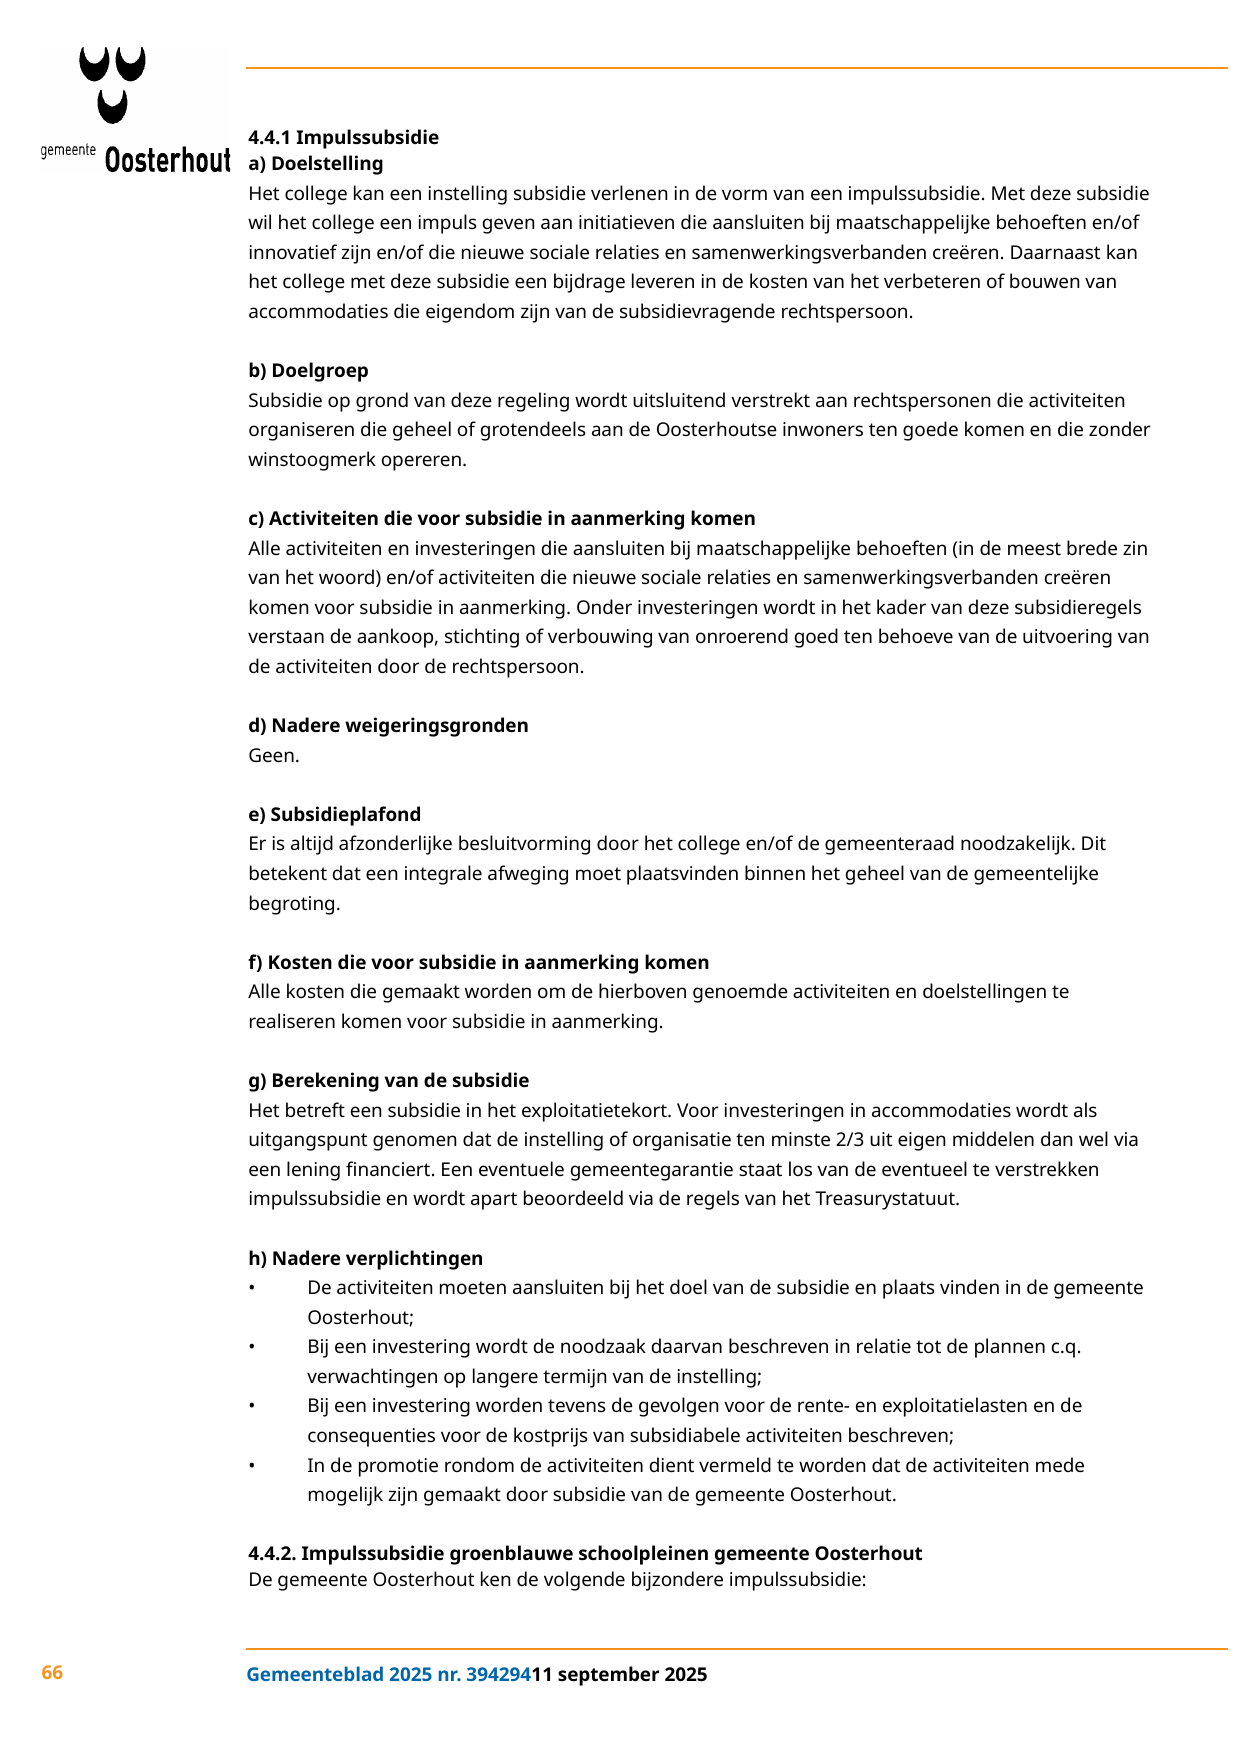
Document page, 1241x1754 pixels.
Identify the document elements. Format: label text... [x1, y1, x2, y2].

list De activiteiten moeten aansluiten bij het doel van de subsidie en plaats vinden in de gemeente Oosterhout; [248, 1274, 1152, 1329]
text d) Nadere weigeringsgronden [248, 712, 1152, 738]
text a) Doelstelling [248, 150, 1152, 176]
text h) Nadere verplichtingen [248, 1245, 1152, 1270]
text g) Berekening van de subsidie [248, 1067, 1152, 1093]
text e) Subsidieplafond [248, 801, 1152, 827]
list Bij een investering worden tevens de gevolgen voor de rente- en exploitatielasten en de consequenties voor de kostprijs van subsidiabele activiteiten beschreven; [248, 1393, 1152, 1448]
list In de promotie rondom de activiteiten dient vermeld te worden dat de activiteiten mede mogelijk zijn gemaakt door subsidie van de gemeente Oosterhout. [248, 1452, 1152, 1507]
text Alle kosten die gemaakt worden om de hierboven genoemde activiteiten en doelstellingen te realiseren komen voor subsidie in aanmerking. [248, 978, 1152, 1034]
text f) Kosten die voor subsidie in aanmerking komen [248, 949, 1152, 974]
text 4.4.2. Impulssubsidie groenblauwe schoolpleinen gemeente Oosterhout [248, 1541, 1152, 1566]
text Het college kan een instelling subsidie verlenen in de vorm van een impulssubsidie. Met deze subsidie wil het college een impuls geven aan initiatieven die aansluiten bij maatschappelijke behoeften en/of innovatief zijn en/of die nieuwe sociale relaties en samenwerkingsverbanden creëren. Daarnaast kan het college met deze subsidie een bijdrage leveren in de kosten van het verbeteren of bouwen van accommodaties die eigendom zijn van de subsidievragende rechtspersoon. [248, 180, 1152, 324]
text b) Doelgroep [248, 357, 1152, 383]
text Het betreft een subsidie in het exploitatietekort. Voor investeringen in accommodaties wordt als uitgangspunt genomen dat de instelling of organisatie ten minste 2/3 uit eigen middelen dan wel via een lening financiert. Een eventuele gemeentegarantie staat los van de eventueel te verstrekken impulssubsidie en wordt apart beoordeeld via de regels van het Treasurystatuut. [248, 1097, 1152, 1211]
text Geen. [248, 742, 1152, 767]
picture [41, 47, 231, 172]
text c) Activiteiten die voor subsidie in aanmerking komen [248, 505, 1152, 531]
text De gemeente Oosterhout ken de volgende bijzondere impulssubsidie: [248, 1566, 1152, 1592]
text Subsidie op grond van deze regeling wordt uitsluitend verstrekt aan rechtspersonen die activiteiten organiseren die geheel of grotendeels aan de Oosterhoutse inwoners ten goede komen en die zonder winstoogmerk opereren. [248, 387, 1152, 472]
list Bij een investering wordt de noodzaak daarvan beschreven in relatie tot de plannen c.q. verwachtingen op langere termijn van de instelling; [248, 1333, 1152, 1389]
text 4.4.1 Impulssubsidie [248, 124, 1152, 150]
text Alle activiteiten en investeringen die aansluiten bij maatschappelijke behoeften (in de meest brede zin van het woord) en/of activiteiten die nieuwe sociale relaties en samenwerkingsverbanden creëren komen voor subsidie in aanmerking. Onder investeringen wordt in het kader van deze subsidieregels verstaan de aankoop, stichting of verbouwing van onroerend goed ten behoeve van de uitvoering van de activiteiten door de rechtspersoon. [248, 535, 1152, 679]
text Er is altijd afzonderlijke besluitvorming door het college en/of de gemeenteraad noodzakelijk. Dit betekent dat een integrale afweging moet plaatsvinden binnen het geheel van de gemeentelijke begroting. [248, 831, 1152, 915]
